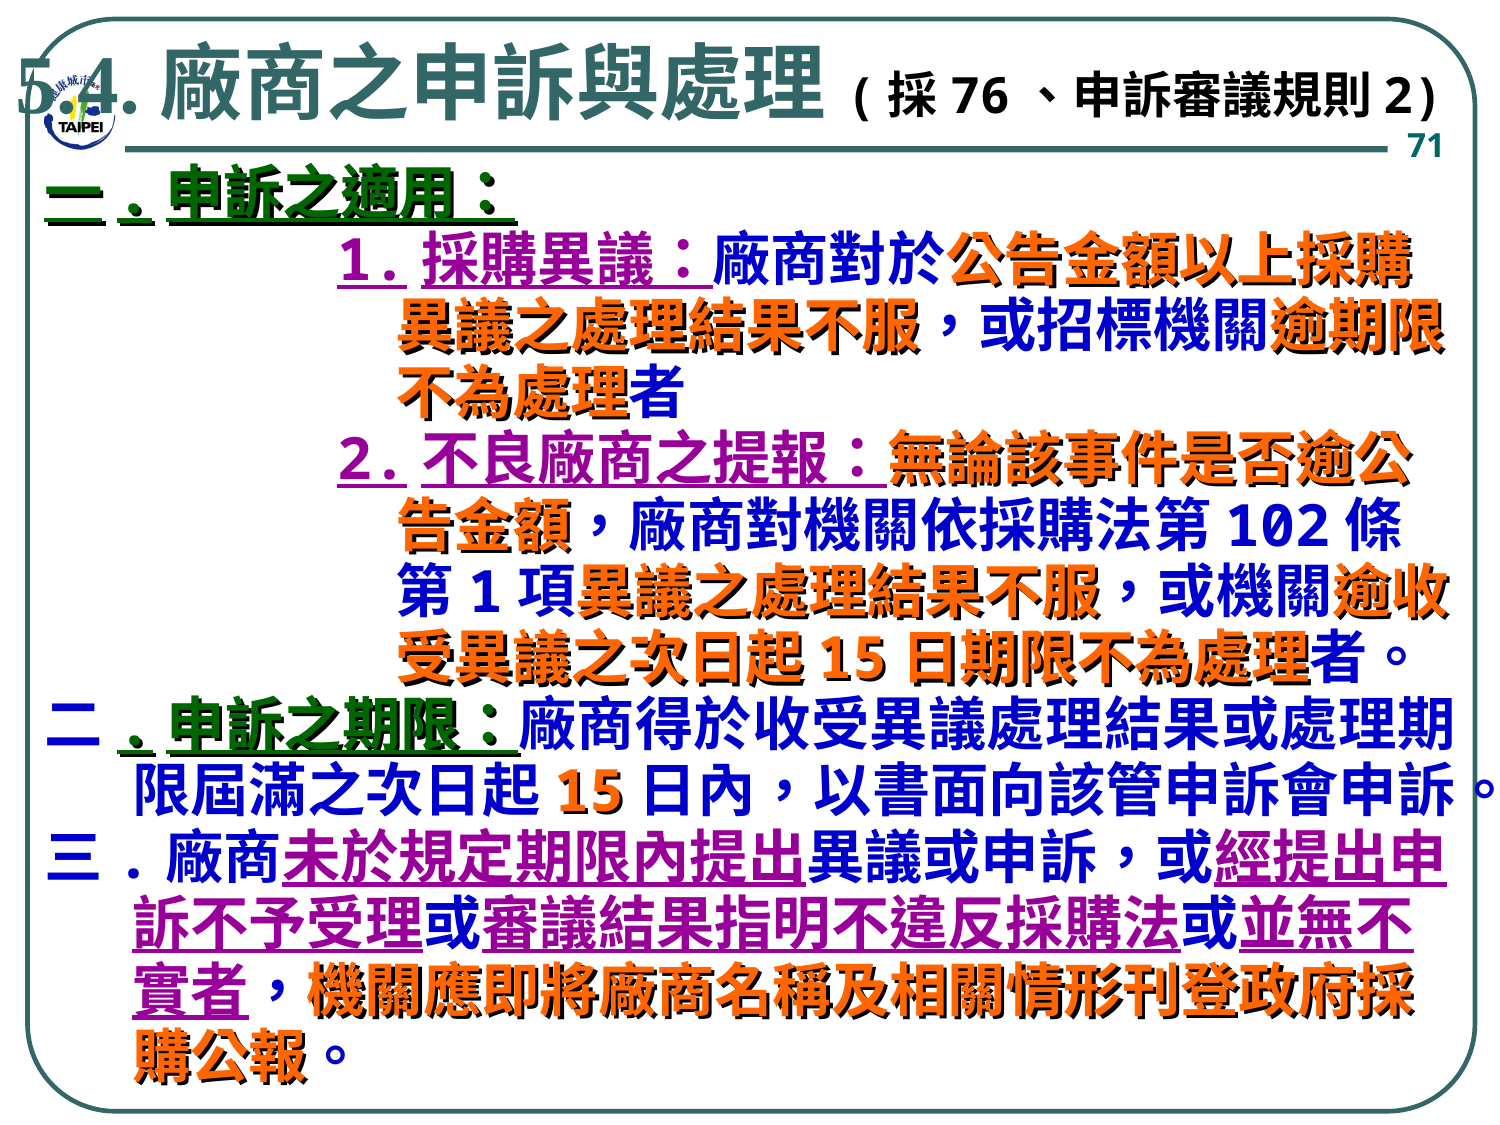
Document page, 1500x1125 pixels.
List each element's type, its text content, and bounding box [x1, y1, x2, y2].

text_box 一.申訴之適用： 1.採購異議：廠商對於公告金額以上採購異議之處理結果不服，或招標機關逾期限不為處理者 2.不良廠商之提報：無論該事件是否逾公告金額，廠商對機關依採購法第102條第1項異議之處理結果不服，或機關逾收受異議之次日起15日期限不為處理者。 二.申訴之期限：廠商得於收受異議處理結果或處理期限屆滿之次日起15日內，以書面向該管申訴會申訴。 三.廠商未於規定期限內提出異議或申訴，或經提出申訴不予受理或審議結果指明不違反採購法或並無不實者，機關應即將廠商名稱及相關情形刊登政府採購公報。 [29, 161, 1471, 1091]
title 5.4.廠商之申訴與處理(採76、申訴審議規則2) [0, 0, 1471, 138]
